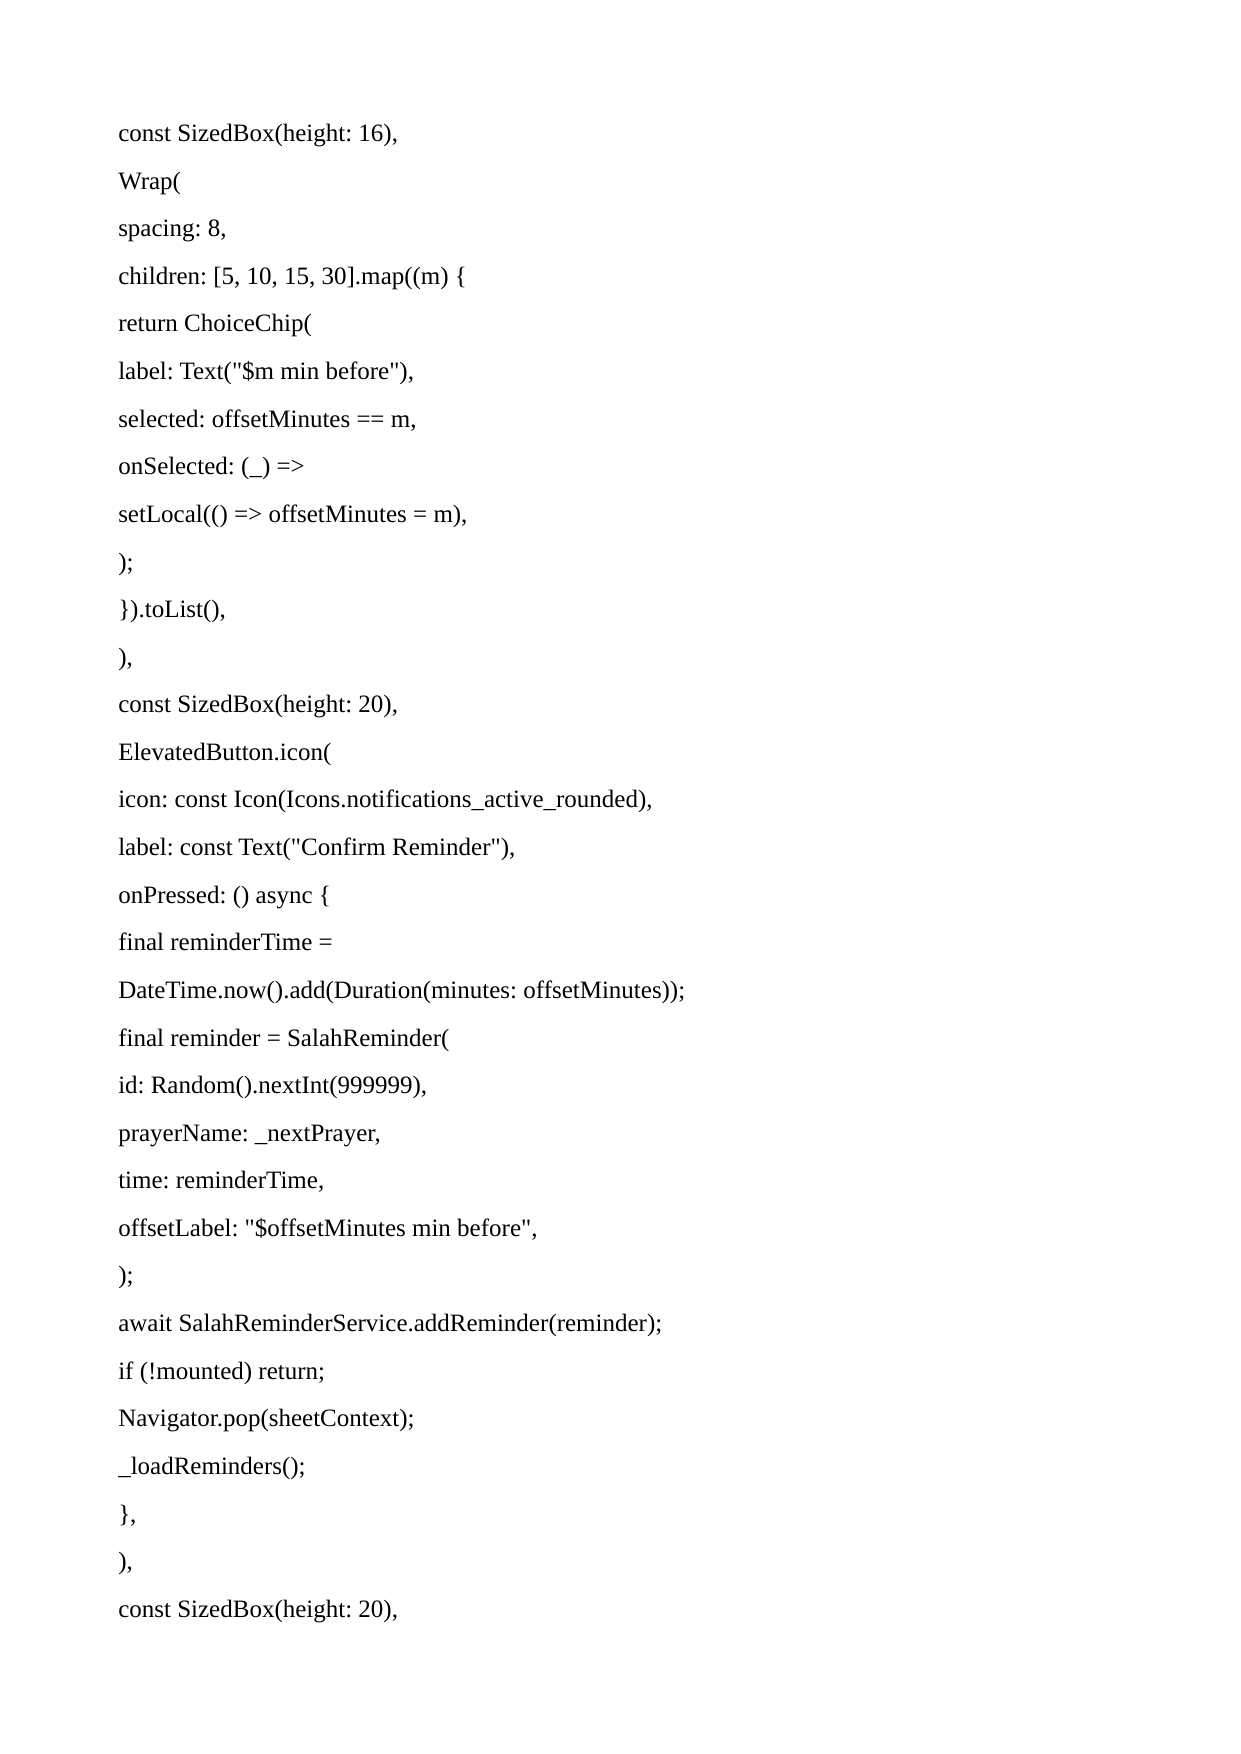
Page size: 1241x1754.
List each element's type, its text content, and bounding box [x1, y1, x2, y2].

text time: reminderTime, [118, 1165, 1122, 1194]
text DateTime.now().add(Duration(minutes: offsetMinutes)); [118, 975, 1122, 1004]
text children: [5, 10, 15, 30].map((m) { [118, 261, 1122, 290]
text await SalahReminderService.addReminder(reminder); [118, 1308, 1122, 1337]
text icon: const Icon(Icons.notifications_active_rounded), [118, 784, 1122, 813]
text ), [118, 642, 1122, 671]
text return ChoiceChip( [118, 308, 1122, 337]
text offsetLabel: "$offsetMinutes min before", [118, 1213, 1122, 1242]
text onSelected: (_) => [118, 451, 1122, 480]
text Wrap( [118, 166, 1122, 194]
text prayerName: _nextPrayer, [118, 1118, 1122, 1147]
text setLocal(() => offsetMinutes = m), [118, 499, 1122, 528]
text const SizedBox(height: 20), [118, 689, 1122, 718]
text ), [118, 1546, 1122, 1575]
text id: Random().nextInt(999999), [118, 1070, 1122, 1099]
text if (!mounted) return; [118, 1356, 1122, 1384]
text final reminder = SalahReminder( [118, 1023, 1122, 1051]
text const SizedBox(height: 20), [118, 1594, 1122, 1623]
text }, [118, 1499, 1122, 1527]
text onPressed: () async { [118, 880, 1122, 908]
text ); [118, 1261, 1122, 1289]
text ); [118, 547, 1122, 575]
text final reminderTime = [118, 927, 1122, 956]
text spacing: 8, [118, 213, 1122, 242]
text ElevatedButton.icon( [118, 737, 1122, 766]
text label: Text("$m min before"), [118, 356, 1122, 385]
text const SizedBox(height: 16), [118, 118, 1122, 147]
text _loadReminders(); [118, 1451, 1122, 1480]
text selected: offsetMinutes == m, [118, 404, 1122, 432]
text Navigator.pop(sheetContext); [118, 1403, 1122, 1432]
text label: const Text("Confirm Reminder"), [118, 832, 1122, 861]
text }).toList(), [118, 594, 1122, 623]
